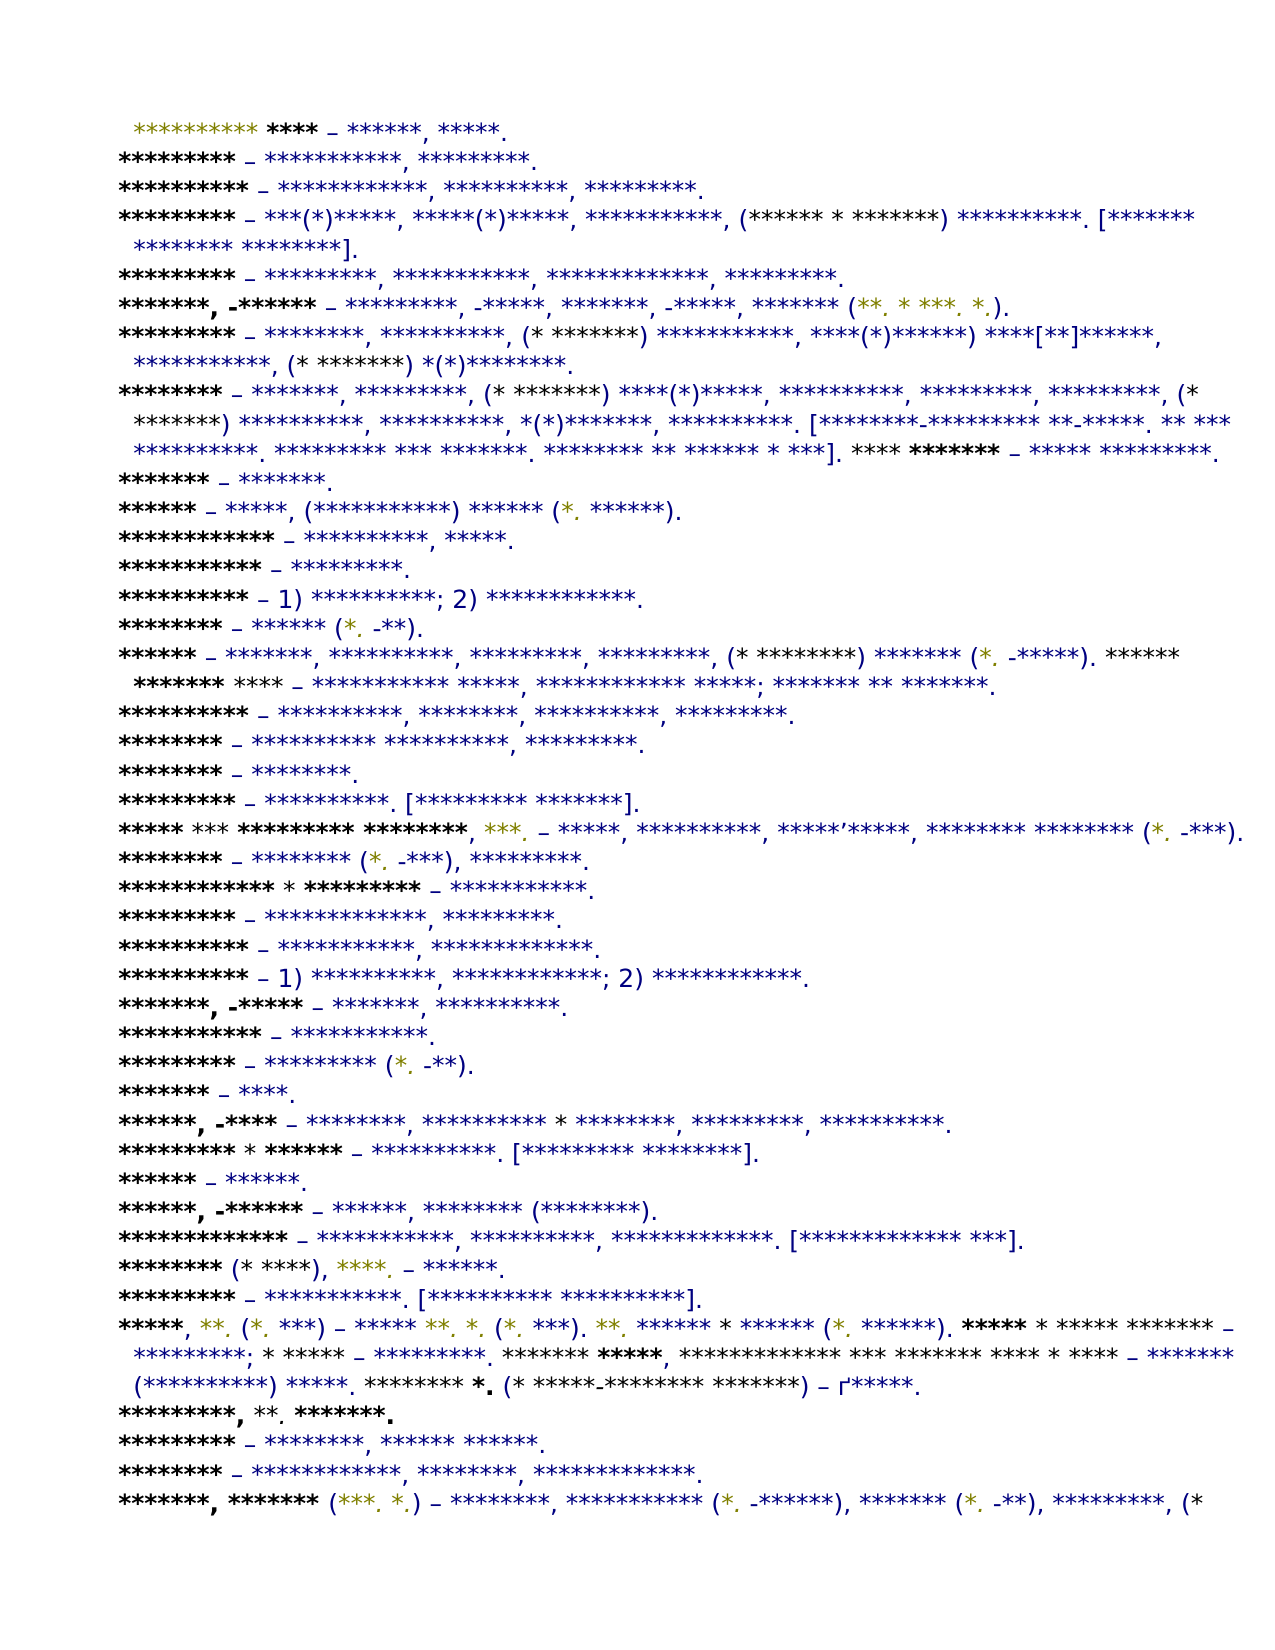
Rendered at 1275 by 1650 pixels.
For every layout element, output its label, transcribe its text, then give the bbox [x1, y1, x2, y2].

text ******, -****** – ******, ******** (********). [118, 1197, 1275, 1226]
text ********** – **********, ********, **********, *********. [118, 701, 1275, 731]
text ****** – *******, **********, *********, *********, (* ********) ******* (*. -*****). ****** ******* **** – *********** *****, ************ *****; ******* ** *******. [118, 643, 1275, 701]
text ******, -**** – ********, ********** * ********, *********, **********. [118, 1110, 1275, 1139]
text ************* – ***********, **********, *************. [************* ***]. [118, 1226, 1275, 1256]
text ******** – ************, ********, *************. [118, 1460, 1275, 1489]
text ********* – *************, *********. [118, 906, 1275, 935]
text *****, **. (*. ***) – ***** **. *. (*. ***). **. ****** * ****** (*. ******). ***** * ***** ******* – *********; * ***** – *********. ******* *****, ************* *** ******* **** * **** – ******* (**********) *****. ******** *. (* *****-******** *******) – ґ*****. [118, 1314, 1275, 1401]
text ********* – ***(*)*****, *****(*)*****, ***********, (****** * *******) **********. [******* ******** ********]. [118, 206, 1275, 264]
text ********* – ********* (*. -**). [118, 1051, 1275, 1081]
text ******** – ****** (*. -**). [118, 614, 1275, 643]
text ****** – *****, (***********) ****** (*. ******). [118, 497, 1275, 526]
text ****** – ******. [118, 1168, 1275, 1197]
text ******** – ********. [118, 760, 1275, 789]
text ********* – ***********. [********** **********]. [118, 1285, 1275, 1314]
text *******, ******* (***. *.) – ********, *********** (*. -******), ******* (*. -**), *********, (* [118, 1489, 1275, 1518]
text *********** – *********. [118, 556, 1275, 585]
text ********** – ***********, *************. [118, 935, 1275, 964]
text ********** **** – ******, *****. [118, 118, 1275, 147]
text *********** – ***********. [118, 1022, 1275, 1051]
text ************ – **********, *****. [118, 526, 1275, 556]
text *******, -****** – *********, -*****, *******, -*****, ******* (**. * ***. *.). [118, 293, 1275, 322]
text ******** – ******** (*. -***), *********. [118, 847, 1275, 876]
text ********** – ************, **********, *********. [118, 176, 1275, 206]
text ********* * ****** – **********. [********* ********]. [118, 1139, 1275, 1168]
text ********* – *********, ***********, *************, *********. [118, 264, 1275, 293]
text *********, **. *******. [118, 1401, 1275, 1431]
text ******* – *******. [118, 468, 1275, 497]
text ******* – ****. [118, 1081, 1275, 1110]
text ********* – **********. [********* *******]. [118, 789, 1275, 818]
text ***** *** ********* ********, ***. – *****, **********, *****’*****, ******** ******** (*. -***). [118, 818, 1275, 847]
text ******** – *******, *********, (* *******) ****(*)*****, **********, *********, *********, (* *******) **********, **********, *(*)*******, **********. [********-********* **-*****. ** *** **********. ********* *** *******. ******** ** ****** * ***]. **** ******* – ***** *********. [118, 381, 1275, 468]
text ******** – ********** **********, *********. [118, 731, 1275, 760]
text ******** (* ****), ****. – ******. [118, 1256, 1275, 1285]
text *******, -***** – *******, **********. [118, 993, 1275, 1022]
text ********** – 1) **********; 2) ************. [118, 585, 1275, 614]
text ********* – ********, ****** ******. [118, 1431, 1275, 1460]
text ********** – 1) **********, ************; 2) ************. [118, 964, 1275, 993]
text ********* – ***********, *********. [118, 147, 1275, 176]
text ************ * ********* – ***********. [118, 876, 1275, 906]
text ********* – ********, **********, (* *******) ***********, ****(*)******) ****[**]******, ***********, (* *******) *(*)********. [118, 322, 1275, 381]
